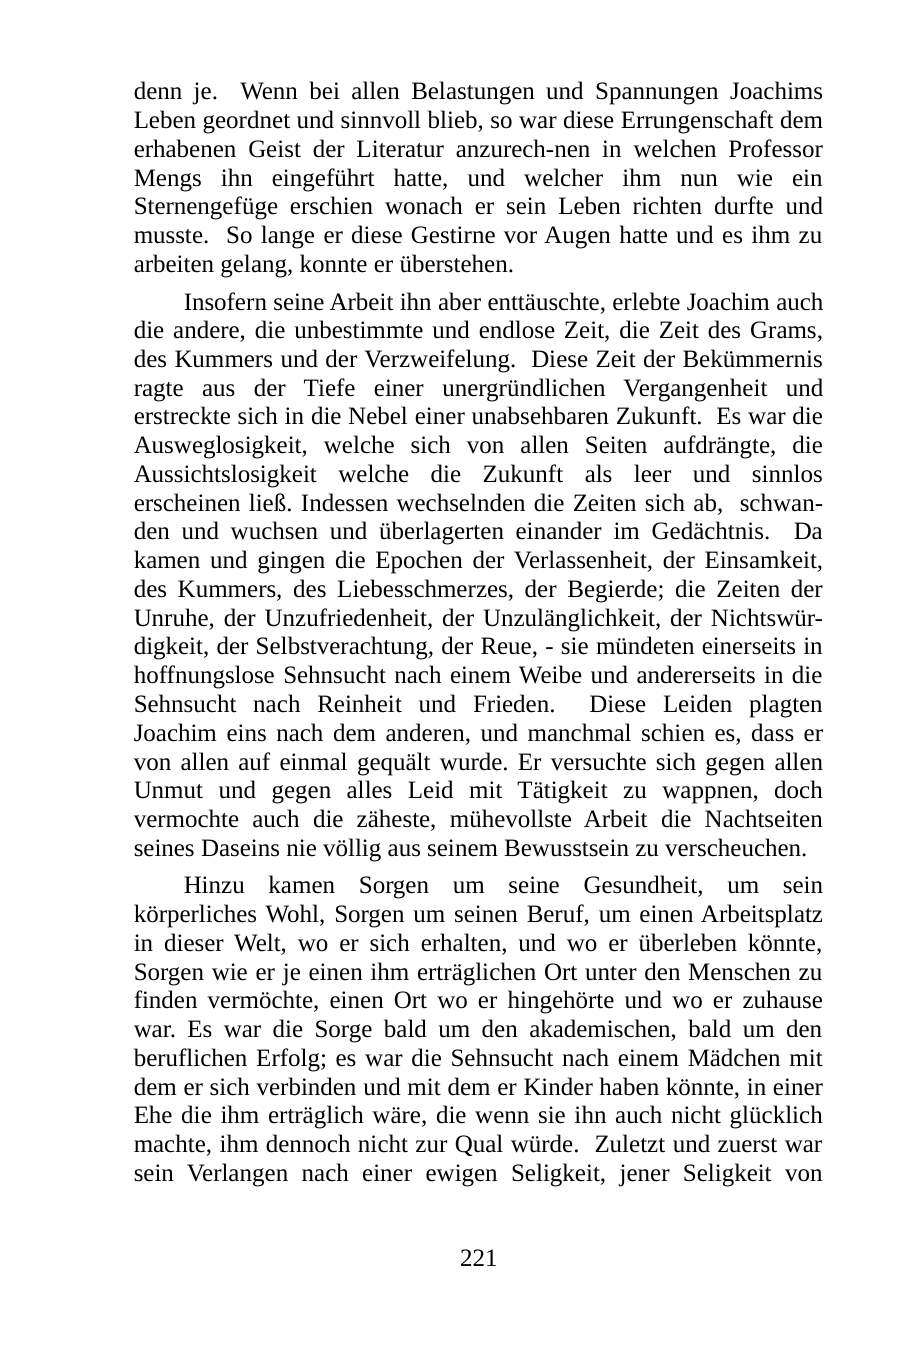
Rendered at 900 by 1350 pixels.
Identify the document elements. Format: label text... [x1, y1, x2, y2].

text Insofern seine Arbeit ihn aber enttäuschte, erlebte Joachim auch die andere, die unbestimmte und endlose Zeit, die Zeit des Grams, des Kummers und der Verzweifelung. Diese Zeit der Bekümmernis ragte aus der Tiefe einer unergründlichen Vergangenheit und erstreckte sich in die Nebel einer unabsehbaren Zukunft. Es war die Ausweglosigkeit, welche sich von allen Seiten aufdrängte, die Aussichtslosigkeit welche die Zukunft als leer und sinnlos erscheinen ließ. Indessen wechselnden die Zeiten sich ab, schwan-den und wuchsen und überlagerten einander im Gedächtnis. Da kamen und gingen die Epochen der Verlassenheit, der Einsamkeit, des Kummers, des Liebesschmerzes, der Begierde; die Zeiten der Unruhe, der Unzufriedenheit, der Unzulänglichkeit, der Nichtswür-digkeit, der Selbstverachtung, der Reue, - sie mündeten einerseits in hoffnungslose Sehnsucht nach einem Weibe und andererseits in die Sehnsucht nach Reinheit und Frieden. Diese Leiden plagten Joachim eins nach dem anderen, und manchmal schien es, dass er von allen auf einmal gequält wurde. Er versuchte sich gegen allen Unmut und gegen alles Leid mit Tätigkeit zu wappnen, doch vermochte auch die zäheste, mühevollste Arbeit die Nachtseiten seines Daseins nie völlig aus seinem Bewusstsein zu verscheuchen. [133, 287, 823, 862]
text denn je. Wenn bei allen Belastungen und Spannungen Joachims Leben geordnet und sinnvoll blieb, so war diese Errungenschaft dem erhabenen Geist der Literatur anzurech-nen in welchen Professor Mengs ihn eingeführt hatte, und welcher ihm nun wie ein Sternengefüge erschien wonach er sein Leben richten durfte und musste. So lange er diese Gestirne vor Augen hatte und es ihm zu arbeiten gelang, konnte er überstehen. [133, 76, 823, 278]
text Hinzu kamen Sorgen um seine Gesundheit, um sein körperliches Wohl, Sorgen um seinen Beruf, um einen Arbeitsplatz in dieser Welt, wo er sich erhalten, und wo er überleben könnte, Sorgen wie er je einen ihm erträglichen Ort unter den Menschen zu finden vermöchte, einen Ort wo er hingehörte und wo er zuhause war. Es war die Sorge bald um den akademischen, bald um den beruflichen Erfolg; es war die Sehnsucht nach einem Mädchen mit dem er sich verbinden und mit dem er Kinder haben könnte, in einer Ehe die ihm erträglich wäre, die wenn sie ihn auch nicht glücklich machte, ihm dennoch nicht zur Qual würde. Zuletzt und zuerst war sein Verlangen nach einer ewigen Seligkeit, jener Seligkeit von [133, 871, 823, 1187]
